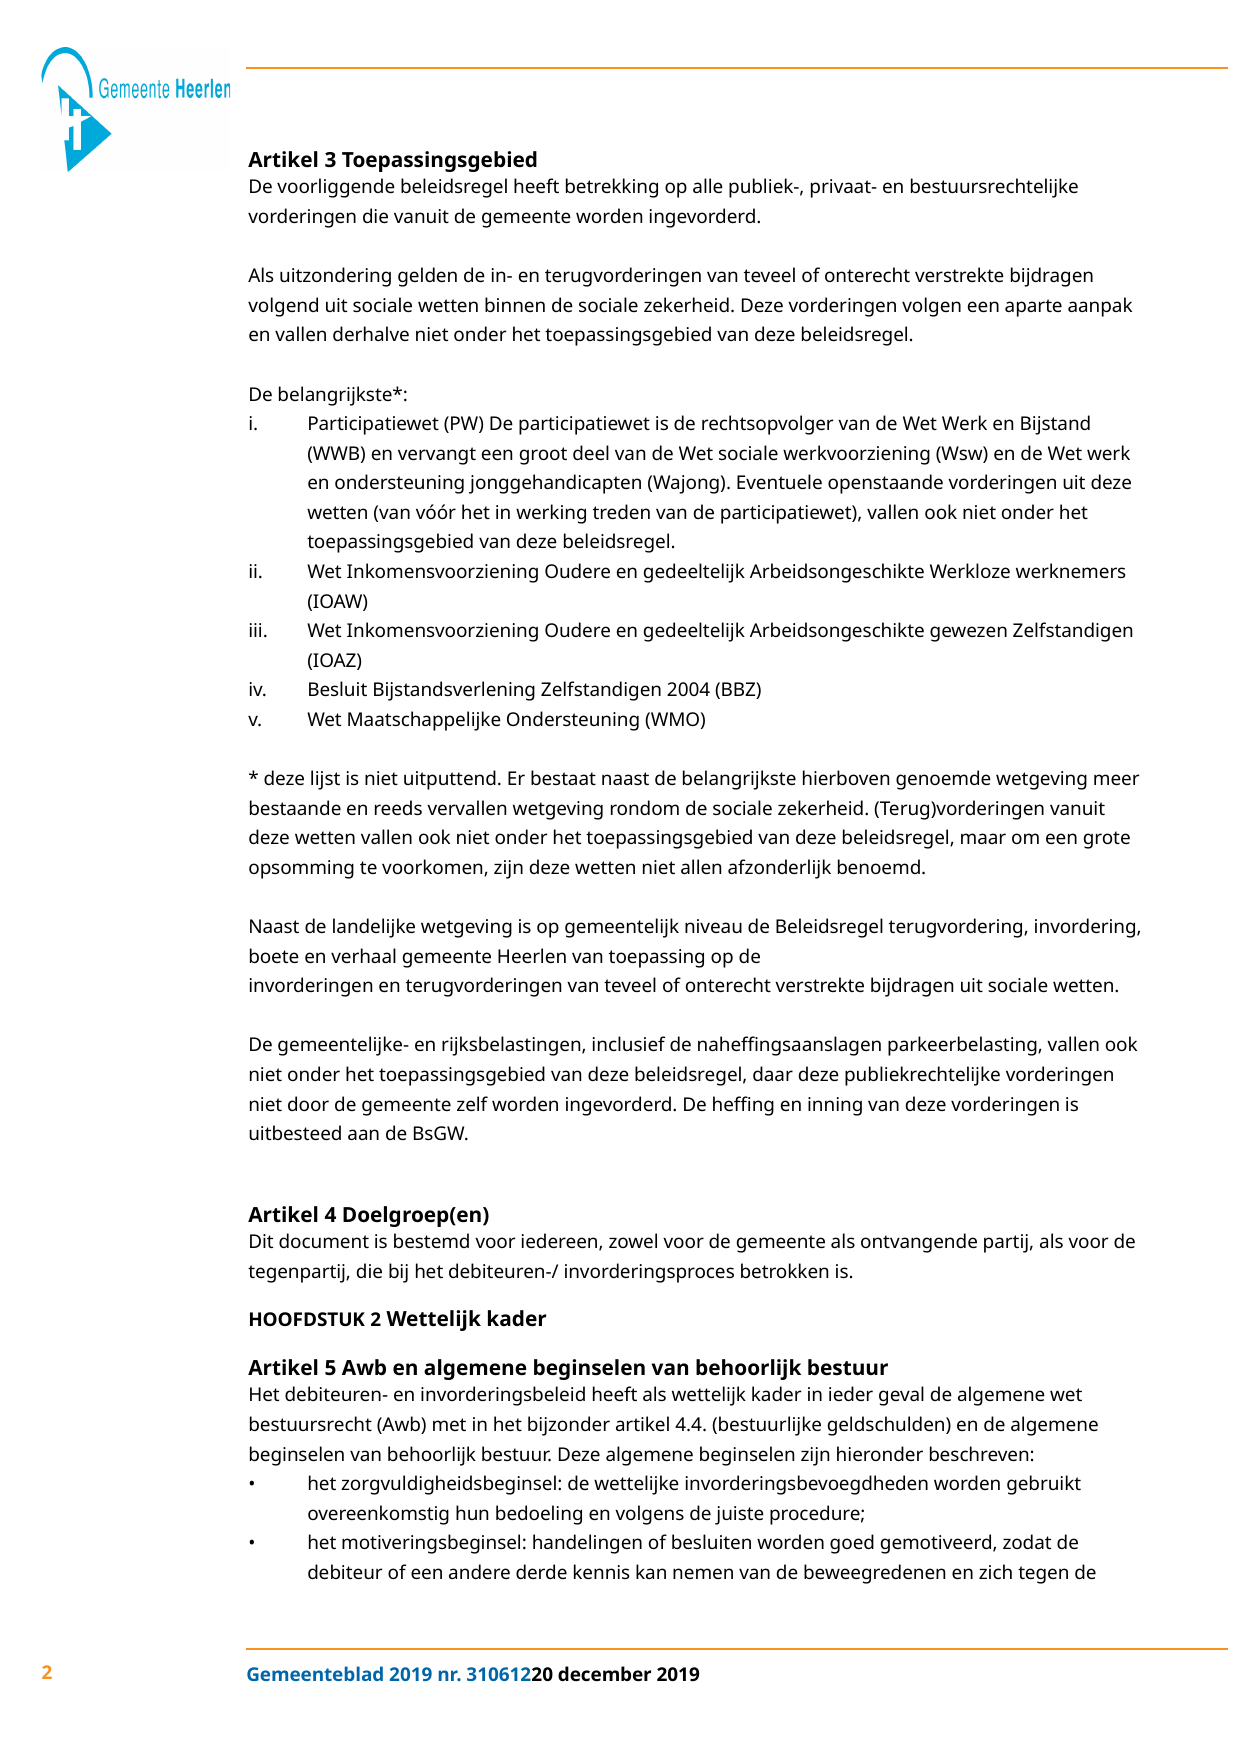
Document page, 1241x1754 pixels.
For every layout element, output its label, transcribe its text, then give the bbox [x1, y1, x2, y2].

text Artikel 3 Toepassingsgebied [248, 145, 1152, 174]
picture [41, 47, 59, 70]
text * deze lijst is niet uitputtend. Er bestaat naast de belangrijkste hierboven genoemde wetgeving meer bestaande en reeds vervallen wetgeving rondom de sociale zekerheid. (Terug)vorderingen vanuit deze wetten vallen ook niet onder het toepassingsgebied van deze beleidsregel, maar om een grote opsomming te voorkomen, zijn deze wetten niet allen afzonderlijk benoemd. [248, 765, 1152, 880]
text De belangrijkste*: [248, 381, 1152, 406]
picture [41, 47, 231, 172]
list Besluit Bijstandsverlening Zelfstandigen 2004 (BBZ) [248, 677, 1152, 702]
text HOOFDSTUK 2 Wettelijk kader [248, 1304, 1152, 1332]
text invorderingen en terugvorderingen van teveel of onterecht verstrekte bijdragen uit sociale wetten. [248, 972, 1152, 998]
text De gemeentelijke- en rijksbelastingen, inclusief de naheffingsaanslagen parkeerbelasting, vallen ook niet onder het toepassingsgebied van deze beleidsregel, daar deze publiekrechtelijke vorderingen niet door de gemeente zelf worden ingevorderd. De heffing en inning van deze vorderingen is uitbesteed aan de BsGW. [248, 1032, 1152, 1146]
text Het debiteuren- en invorderingsbeleid heeft als wettelijk kader in ieder geval de algemene wet bestuursrecht (Awb) met in het bijzonder artikel 4.4. (bestuurlijke geldschulden) en de algemene beginselen van behoorlijk bestuur. Deze algemene beginselen zijn hieronder beschreven: [248, 1382, 1152, 1467]
list Wet Maatschappelijke Ondersteuning (WMO) [248, 706, 1152, 732]
list het zorgvuldigheidsbeginsel: de wettelijke invorderingsbevoegdheden worden gebruikt overeenkomstig hun bedoeling en volgens de juiste procedure; [248, 1470, 1152, 1526]
text Artikel 4 Doelgroep(en) [248, 1200, 1152, 1229]
text Als uitzondering gelden de in- en terugvorderingen van teveel of onterecht verstrekte bijdragen volgend uit sociale wetten binnen de sociale zekerheid. Deze vorderingen volgen een aparte aanpak en vallen derhalve niet onder het toepassingsgebied van deze beleidsregel. [248, 262, 1152, 347]
text De voorliggende beleidsregel heeft betrekking op alle publiek-, privaat- en bestuursrechtelijke vorderingen die vanuit de gemeente worden ingevorderd. [248, 174, 1152, 229]
list Wet Inkomensvoorziening Oudere en gedeeltelijk Arbeidsongeschikte gewezen Zelfstandigen (IOAZ) [248, 617, 1152, 673]
text Dit document is bestemd voor iedereen, zowel voor de gemeente als ontvangende partij, als voor de tegenpartij, die bij het debiteuren-/ invorderingsproces betrokken is. [248, 1229, 1152, 1284]
list het motiveringsbeginsel: handelingen of besluiten worden goed gemotiveerd, zodat de debiteur of een andere derde kennis kan nemen van de beweegredenen en zich tegen de [248, 1529, 1152, 1585]
list Participatiewet (PW) De participatiewet is de rechtsopvolger van de Wet Werk en Bijstand (WWB) en vervangt een groot deel van de Wet sociale werkvoorziening (Wsw) en de Wet werk en ondersteuning jonggehandicapten (Wajong). Eventuele openstaande vorderingen uit deze wetten (van vóór het in werking treden van de participatiewet), vallen ook niet onder het toepassingsgebied van deze beleidsregel. [248, 410, 1152, 554]
text Naast de landelijke wetgeving is op gemeentelijk niveau de Beleidsregel terugvordering, invordering, boete en verhaal gemeente Heerlen van toepassing op de [248, 913, 1152, 968]
text Artikel 5 Awb en algemene beginselen van behoorlijk bestuur [248, 1353, 1152, 1382]
list Wet Inkomensvoorziening Oudere en gedeeltelijk Arbeidsongeschikte Werkloze werknemers (IOAW) [248, 558, 1152, 613]
